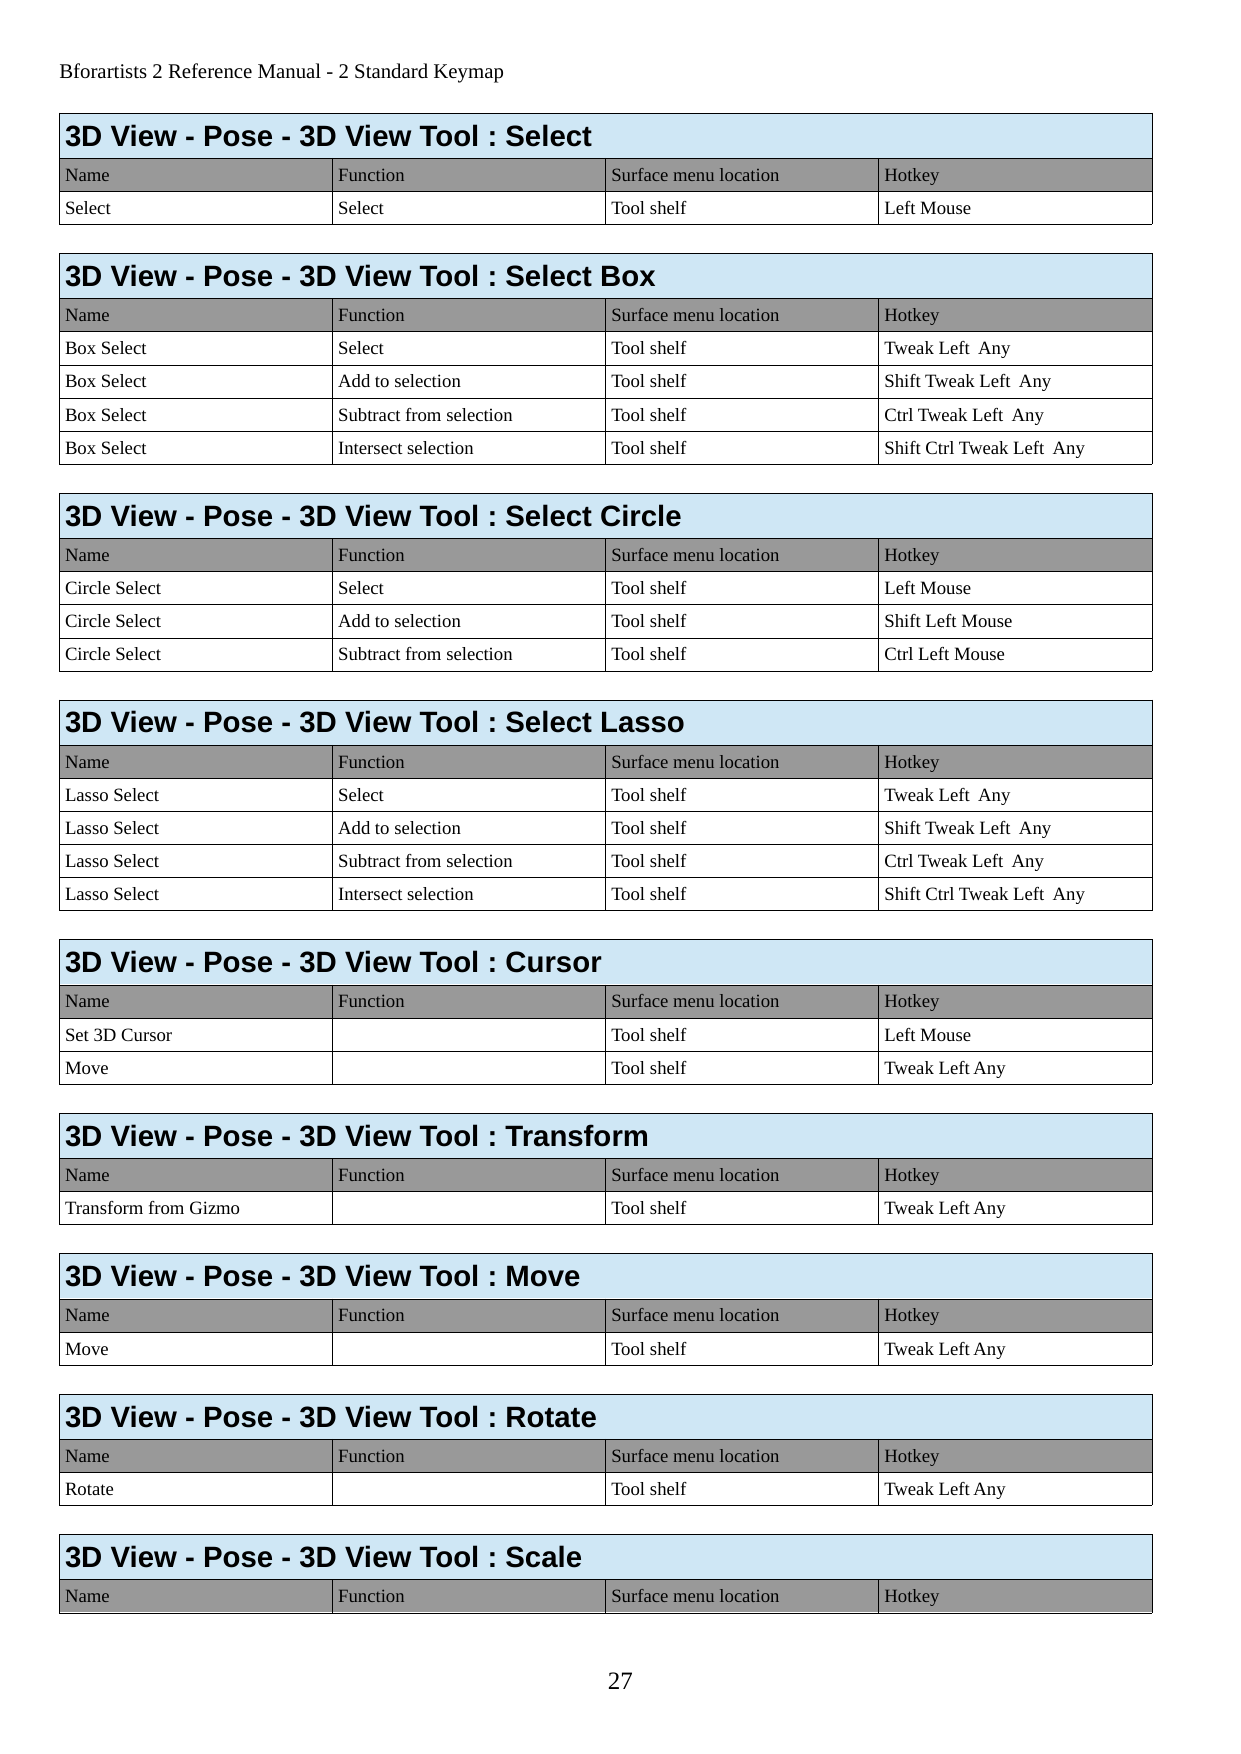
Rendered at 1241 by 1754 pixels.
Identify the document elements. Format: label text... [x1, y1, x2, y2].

table_cell Move [60, 1333, 332, 1365]
table_cell Add to selection [333, 812, 605, 844]
table_cell Function [333, 1300, 605, 1332]
table_cell Add to selection [333, 605, 605, 637]
table_cell [333, 1473, 605, 1505]
table_cell Hotkey [879, 1580, 1152, 1612]
table_cell Tool shelf [606, 366, 878, 398]
table_cell Circle Select [60, 572, 332, 604]
table_cell Tweak Left Any [879, 1192, 1152, 1224]
table_cell Surface menu location [606, 299, 878, 331]
table_header 3D View - Pose - 3D View Tool : Rotate [60, 1395, 1152, 1439]
table_cell Intersect selection [333, 432, 605, 464]
table_cell Name [60, 299, 332, 331]
table_cell Surface menu location [606, 1159, 878, 1191]
table_header 3D View - Pose - 3D View Tool : Scale [60, 1535, 1152, 1579]
table_cell Ctrl Tweak Left Any [879, 399, 1152, 431]
table_cell Hotkey [879, 1440, 1152, 1472]
table_cell Lasso Select [60, 845, 332, 877]
table_cell Intersect selection [333, 878, 605, 910]
table_cell Function [333, 746, 605, 778]
table_cell Hotkey [879, 1159, 1152, 1191]
table_cell Shift Tweak Left Any [879, 812, 1152, 844]
table_cell Hotkey [879, 539, 1152, 571]
table_cell Tweak Left Any [879, 1473, 1152, 1505]
table_cell Lasso Select [60, 779, 332, 811]
table_cell Name [60, 1440, 332, 1472]
table_cell Tool shelf [606, 1473, 878, 1505]
table_cell Surface menu location [606, 1300, 878, 1332]
table_header 3D View - Pose - 3D View Tool : Select Lasso [60, 701, 1152, 745]
table_cell Tool shelf [606, 812, 878, 844]
table_cell Left Mouse [879, 572, 1152, 604]
table_cell Function [333, 986, 605, 1018]
table_cell Tool shelf [606, 845, 878, 877]
table_header 3D View - Pose - 3D View Tool : Move [60, 1254, 1152, 1298]
table_header 3D View - Pose - 3D View Tool : Select Box [60, 254, 1152, 298]
table_cell Tool shelf [606, 779, 878, 811]
table_cell Tool shelf [606, 605, 878, 637]
table_cell Box Select [60, 366, 332, 398]
table_cell Tweak Left Any [879, 1333, 1152, 1365]
table_cell Name [60, 986, 332, 1018]
table_cell Tool shelf [606, 1052, 878, 1084]
table_cell [333, 1333, 605, 1365]
table_cell Ctrl Left Mouse [879, 639, 1152, 671]
table_cell Select [333, 779, 605, 811]
table_cell [333, 1192, 605, 1224]
table_cell Tweak Left Any [879, 332, 1152, 364]
table_cell Tool shelf [606, 432, 878, 464]
table_cell Select [60, 192, 332, 224]
table_cell Hotkey [879, 986, 1152, 1018]
table_cell Function [333, 1159, 605, 1191]
table_cell Tool shelf [606, 332, 878, 364]
table_cell Function [333, 299, 605, 331]
table_cell Tool shelf [606, 1192, 878, 1224]
table_header 3D View - Pose - 3D View Tool : Transform [60, 1114, 1152, 1158]
table_cell Function [333, 159, 605, 191]
table_cell Add to selection [333, 366, 605, 398]
table_cell Subtract from selection [333, 845, 605, 877]
table_cell Function [333, 1580, 605, 1612]
table_cell Select [333, 332, 605, 364]
table_cell Hotkey [879, 299, 1152, 331]
table_cell Tweak Left Any [879, 1052, 1152, 1084]
table_cell Tweak Left Any [879, 779, 1152, 811]
table_cell Select [333, 192, 605, 224]
table_cell Subtract from selection [333, 399, 605, 431]
table_cell Shift Ctrl Tweak Left Any [879, 878, 1152, 910]
table_cell Tool shelf [606, 192, 878, 224]
table_cell Surface menu location [606, 539, 878, 571]
table_cell Hotkey [879, 1300, 1152, 1332]
table_cell Surface menu location [606, 746, 878, 778]
table_cell Left Mouse [879, 192, 1152, 224]
table_cell Surface menu location [606, 1440, 878, 1472]
table_cell Name [60, 1300, 332, 1332]
table_cell Subtract from selection [333, 639, 605, 671]
table_cell Name [60, 1159, 332, 1191]
table_cell Shift Ctrl Tweak Left Any [879, 432, 1152, 464]
table_header 3D View - Pose - 3D View Tool : Select [60, 114, 1152, 158]
table_cell Box Select [60, 399, 332, 431]
table_cell Surface menu location [606, 1580, 878, 1612]
table_cell Circle Select [60, 605, 332, 637]
table_cell [333, 1019, 605, 1051]
table_cell Left Mouse [879, 1019, 1152, 1051]
table_cell Box Select [60, 332, 332, 364]
table_cell Surface menu location [606, 159, 878, 191]
table_cell Shift Left Mouse [879, 605, 1152, 637]
table_cell Move [60, 1052, 332, 1084]
table_cell Circle Select [60, 639, 332, 671]
table_cell Name [60, 159, 332, 191]
table_cell Shift Tweak Left Any [879, 366, 1152, 398]
table_cell Surface menu location [606, 986, 878, 1018]
table_cell Function [333, 539, 605, 571]
table_cell Tool shelf [606, 1019, 878, 1051]
table_cell Lasso Select [60, 878, 332, 910]
table_cell Transform from Gizmo [60, 1192, 332, 1224]
table_cell Tool shelf [606, 878, 878, 910]
table_cell Tool shelf [606, 1333, 878, 1365]
table_cell Hotkey [879, 159, 1152, 191]
table_cell Rotate [60, 1473, 332, 1505]
table_cell Lasso Select [60, 812, 332, 844]
table_cell Tool shelf [606, 639, 878, 671]
table_cell Select [333, 572, 605, 604]
table_cell Function [333, 1440, 605, 1472]
table_header 3D View - Pose - 3D View Tool : Cursor [60, 940, 1152, 984]
table_cell Name [60, 539, 332, 571]
table_cell Hotkey [879, 746, 1152, 778]
table_cell Tool shelf [606, 572, 878, 604]
table_cell Ctrl Tweak Left Any [879, 845, 1152, 877]
table_cell Tool shelf [606, 399, 878, 431]
table_cell Name [60, 1580, 332, 1612]
table_cell Name [60, 746, 332, 778]
table_cell Set 3D Cursor [60, 1019, 332, 1051]
table_header 3D View - Pose - 3D View Tool : Select Circle [60, 494, 1152, 538]
table_cell [333, 1052, 605, 1084]
table_cell Box Select [60, 432, 332, 464]
